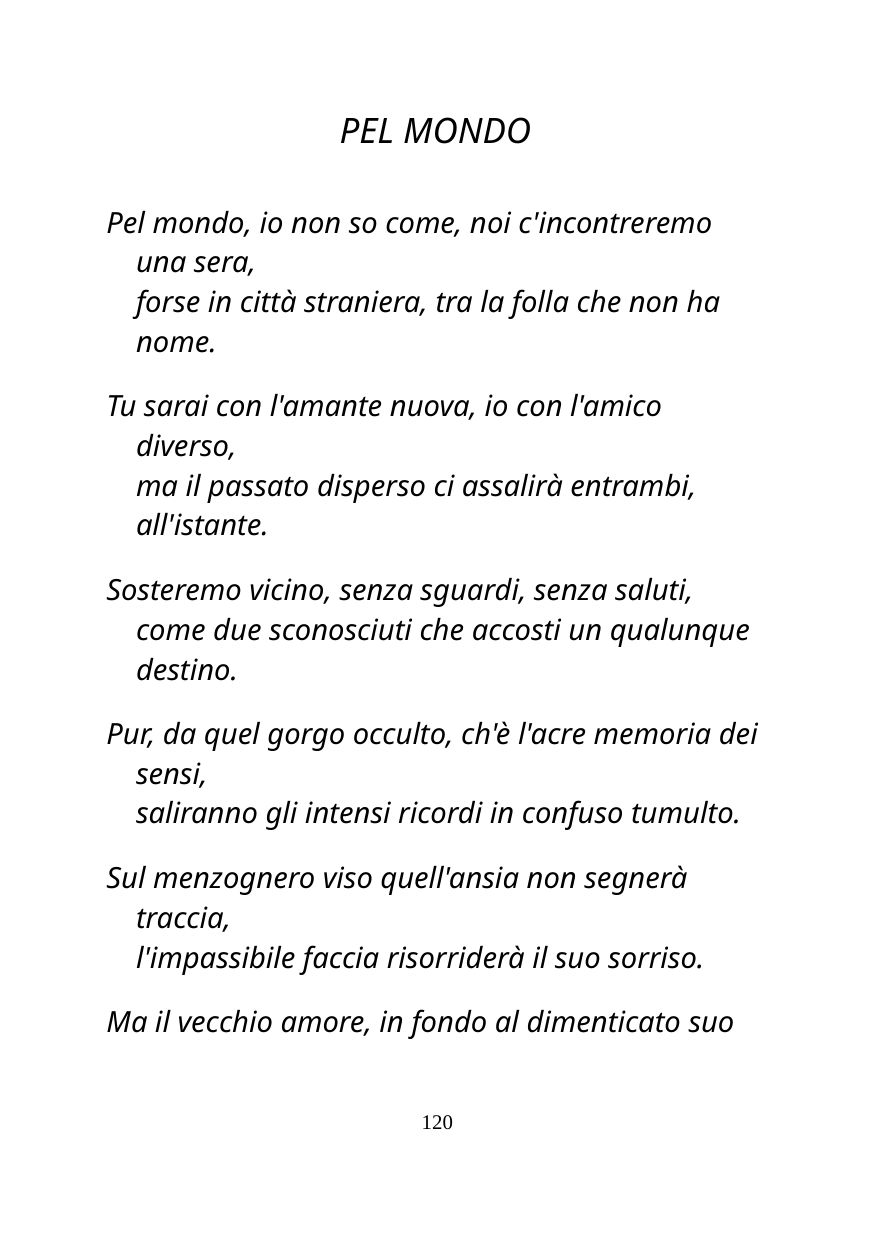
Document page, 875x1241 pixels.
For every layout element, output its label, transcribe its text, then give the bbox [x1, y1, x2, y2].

text Pel mondo, io non so come, noi c'incontreremo una sera, forse in città straniera, tra la folla che non ha nome. [106, 202, 768, 361]
text Tu sarai con l'amante nuova, io con l'amico diverso, ma il passato disperso ci assalirà entrambi, all'istante. [106, 386, 768, 544]
subtitle PEL MONDO [106, 106, 768, 154]
text Sosteremo vicino, senza sguardi, senza saluti, come due sconosciuti che accosti un qualunque destino. [106, 569, 768, 688]
text Ma il vecchio amore, in fondo al dimenticato suo [106, 1002, 768, 1041]
text Pur, da quel gorgo occulto, ch'è l'acre memoria dei sensi, saliranno gli intensi ricordi in confuso tumulto. [106, 713, 768, 832]
text Sul menzognero viso quell'ansia non segnerà traccia, l'impassibile faccia risorriderà il suo sorriso. [106, 857, 768, 977]
